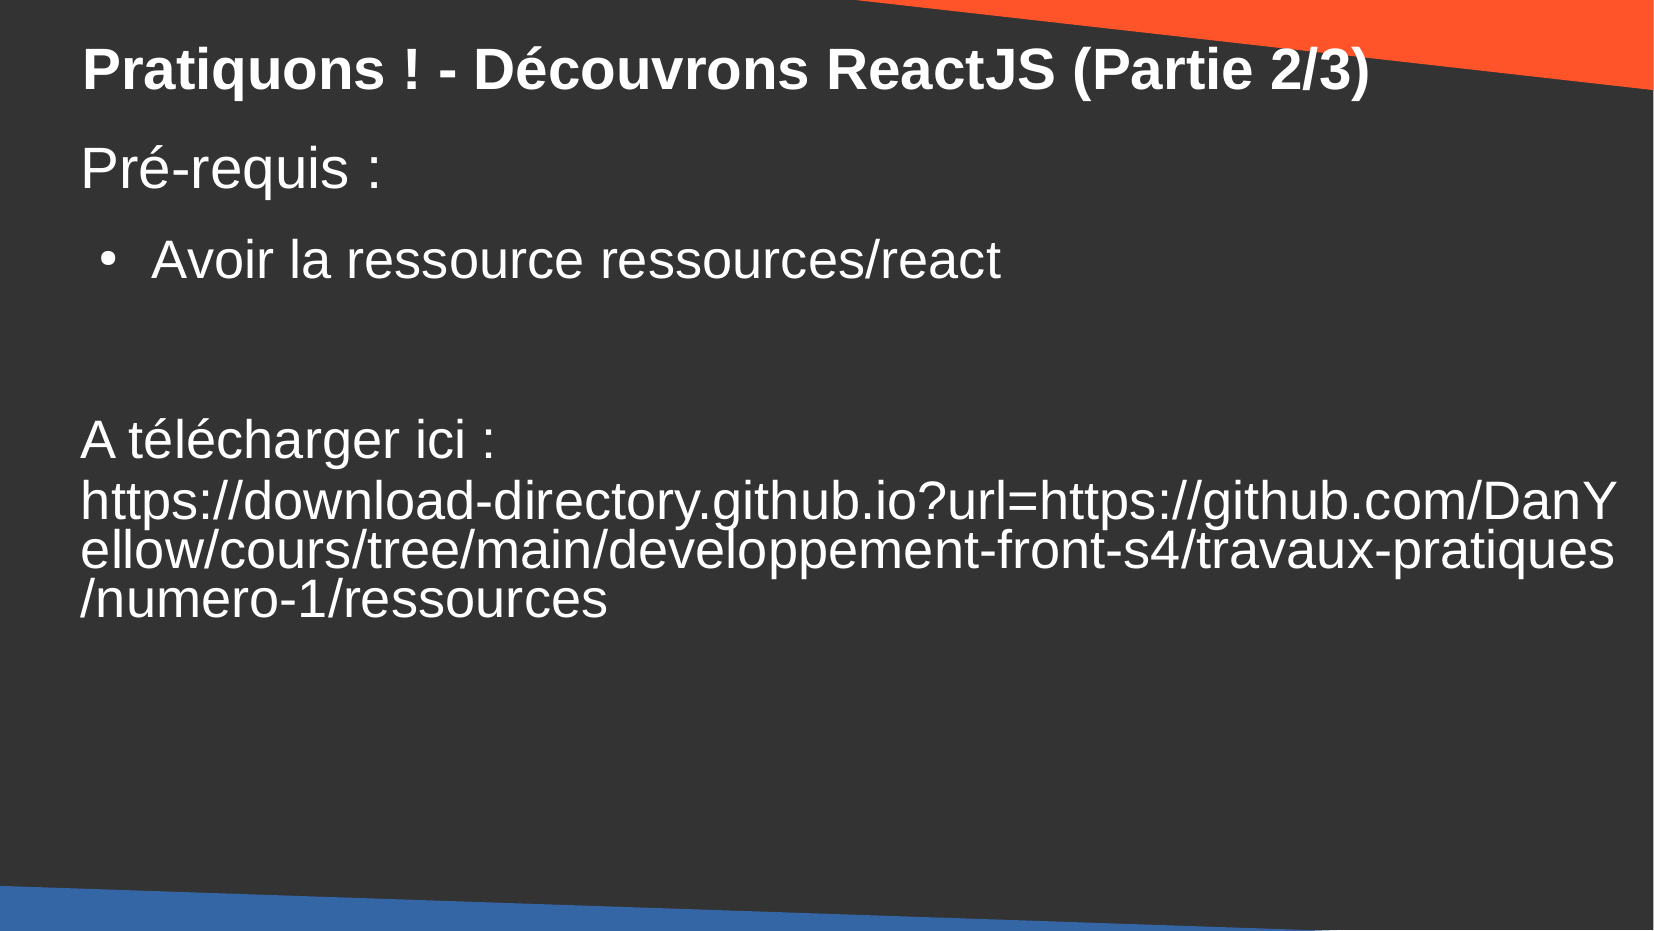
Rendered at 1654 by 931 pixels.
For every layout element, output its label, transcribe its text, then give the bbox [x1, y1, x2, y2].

text_box [0, 885, 1337, 931]
title Pratiquons ! - Découvrons ReactJS (Partie 2/3) [82, 37, 1571, 114]
text_box [855, 0, 1654, 91]
list Pré-requis : Avoir la ressource ressources/react A télécharger ici : https://download-directory.github.io?url=https://github.com/DanYellow/cours/tree/main/developpement-front-s4/travaux-pratiques/numero-1/ressources [80, 135, 1620, 721]
